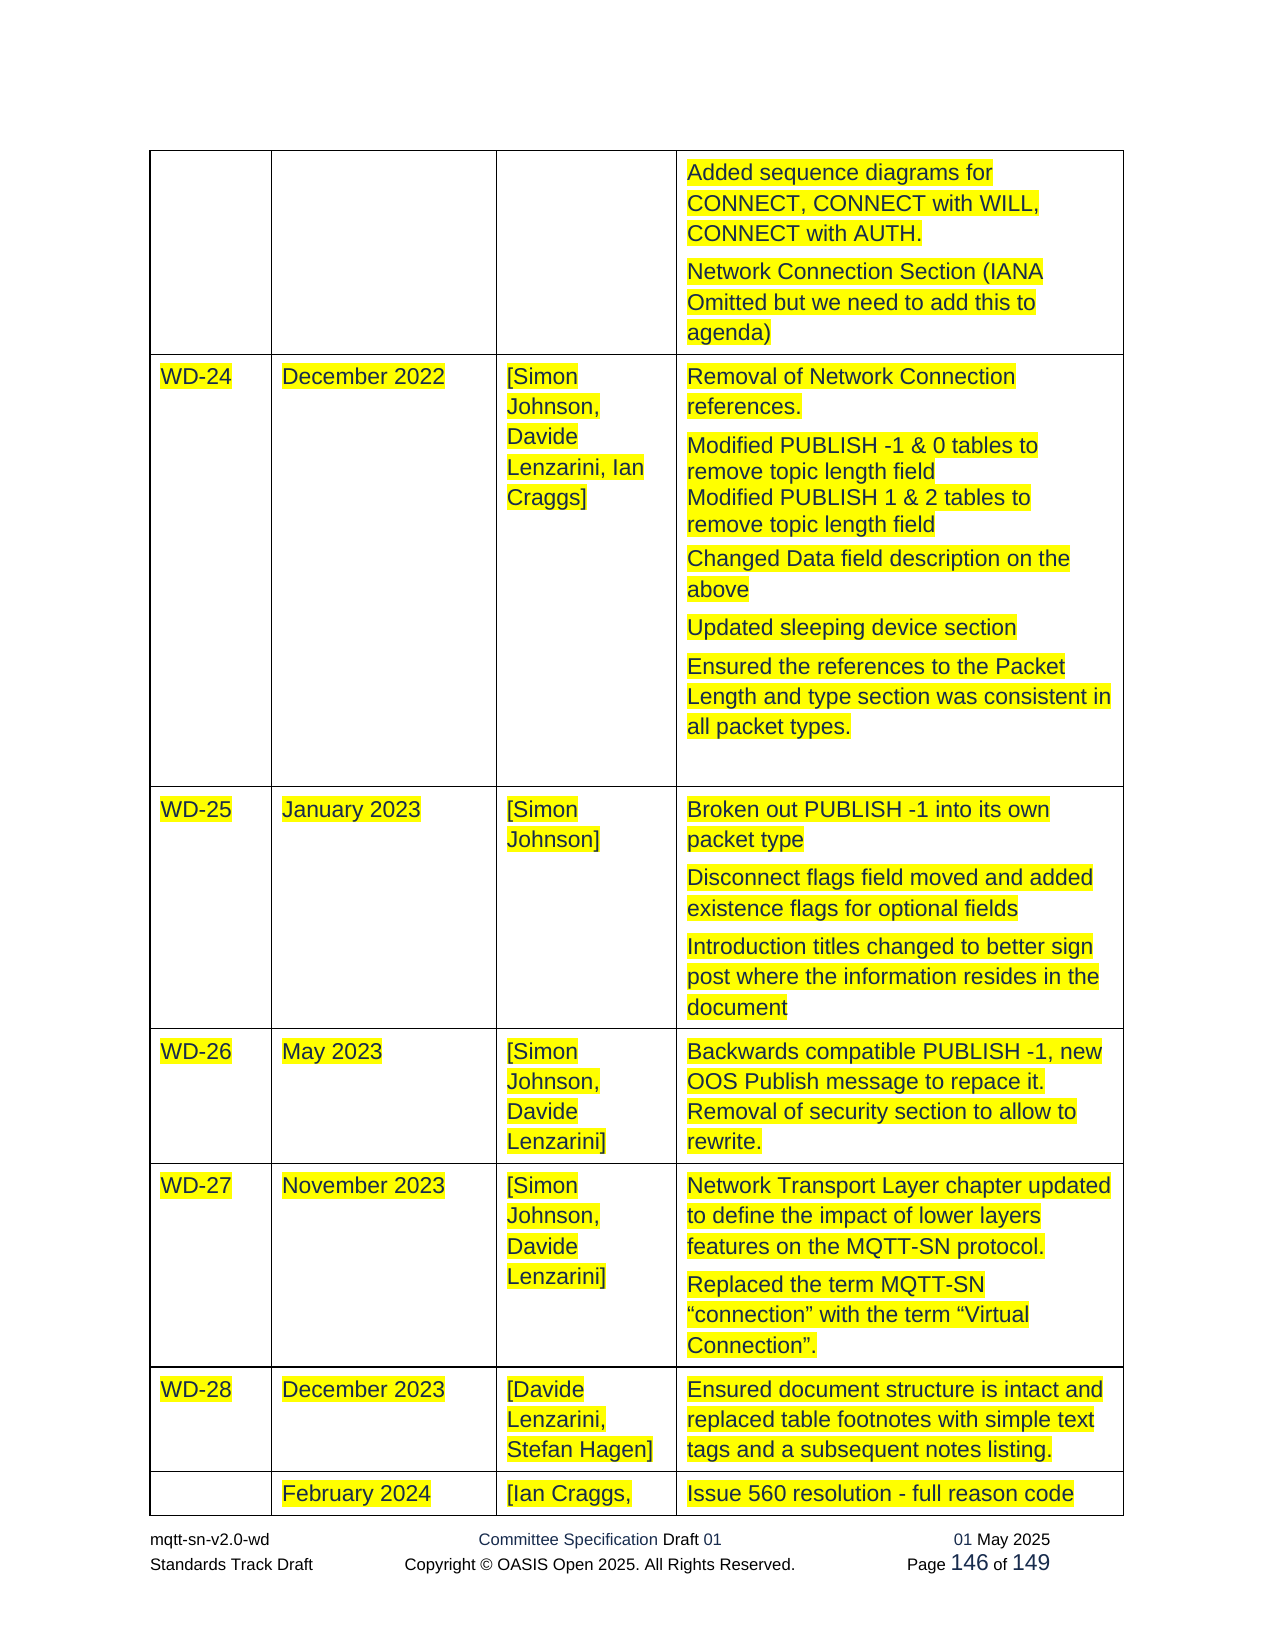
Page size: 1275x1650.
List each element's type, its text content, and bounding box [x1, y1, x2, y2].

table_cell Added sequence diagrams for CONNECT, CONNECT with WILL, CONNECT with AUTH. Network Connection Section (IANA Omitted but we need to add this to agenda) [677, 151, 1123, 353]
table_cell [272, 151, 496, 353]
table_cell [151, 151, 271, 353]
table_cell Network Transport Layer chapter updated to define the impact of lower layers features on the MQTT-SN protocol. Replaced the term MQTT-SN “connection” with the term “Virtual Connection”. [677, 1164, 1123, 1366]
table_cell Broken out PUBLISH -1 into its own packet type Disconnect flags field moved and added existence flags for optional fields Introduction titles changed to better sign post where the information resides in the document [677, 787, 1123, 1028]
table_cell WD-24 [151, 355, 271, 786]
table_cell WD-27 [151, 1164, 271, 1366]
table_cell [Davide Lenzarini, Stefan Hagen] [497, 1368, 676, 1471]
table_cell December 2023 [272, 1368, 496, 1471]
table_cell [Simon Johnson, Davide Lenzarini] [497, 1164, 676, 1366]
table_cell Backwards compatible PUBLISH -1, new OOS Publish message to repace it. Removal of security section to allow to rewrite. [677, 1029, 1123, 1163]
table_cell WD-26 [151, 1029, 271, 1163]
table_cell Ensured document structure is intact and replaced table footnotes with simple text tags and a subsequent notes listing. [677, 1368, 1123, 1471]
table_cell November 2023 [272, 1164, 496, 1366]
table_cell [Simon Johnson, Davide Lenzarini, Ian Craggs] [497, 355, 676, 786]
table_cell February 2024 [272, 1472, 496, 1515]
table_cell Removal of Network Connection references. Modified PUBLISH -1 & 0 tables to remove topic length field Modified PUBLISH 1 & 2 tables to remove topic length field Changed Data field description on the above Updated sleeping device section Ensured the references to the Packet Length and type section was consistent in all packet types. [677, 355, 1123, 786]
table_cell [Simon Johnson, Davide Lenzarini] [497, 1029, 676, 1163]
table_cell December 2022 [272, 355, 496, 786]
table_cell WD-28 [151, 1368, 271, 1471]
table_cell January 2023 [272, 787, 496, 1028]
table_cell Issue 560 resolution - full reason code [677, 1472, 1123, 1515]
table_cell [Ian Craggs, [497, 1472, 676, 1515]
table_cell [151, 1472, 271, 1515]
table_cell [Simon Johnson] [497, 787, 676, 1028]
table_cell [497, 151, 676, 353]
table_cell WD-25 [151, 787, 271, 1028]
table_cell May 2023 [272, 1029, 496, 1163]
